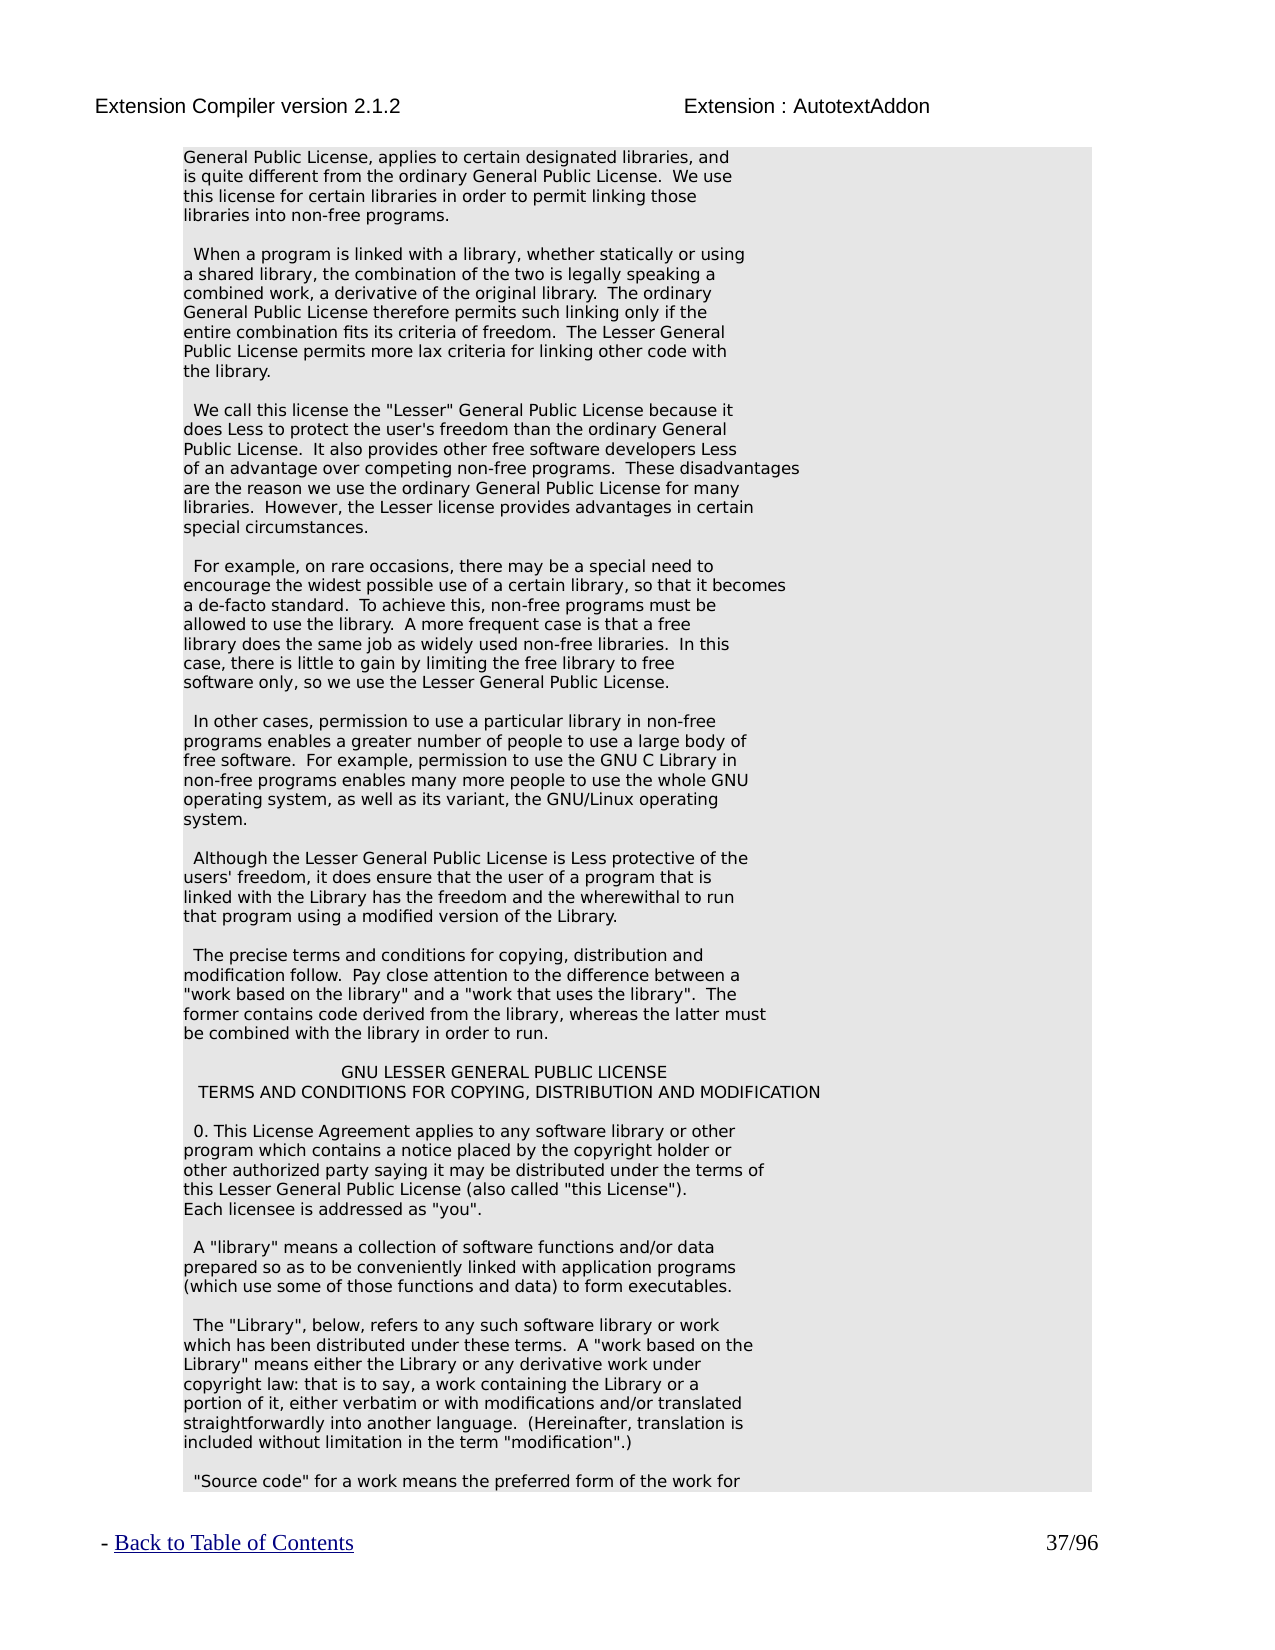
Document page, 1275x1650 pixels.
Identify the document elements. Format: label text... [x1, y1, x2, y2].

text case, there is little to gain by limiting the free library to free [183, 654, 1092, 673]
text combined work, a derivative of the original library. The ordinary [183, 284, 1092, 303]
text Although the Lesser General Public License is Less protective of the [183, 849, 1092, 868]
text library does the same job as widely used non-free libraries. In this [183, 634, 1092, 654]
text operating system, as well as its variant, the GNU/Linux operating [183, 790, 1092, 810]
text prepared so as to be conveniently linked with application programs [183, 1258, 1092, 1277]
text a shared library, the combination of the two is legally speaking a [183, 264, 1092, 284]
text copyright law: that is to say, a work containing the Library or a [183, 1375, 1092, 1394]
text a de-facto standard. To achieve this, non-free programs must be [183, 596, 1092, 615]
text included without limitation in the term "modification".) [183, 1433, 1092, 1453]
text "work based on the library" and a "work that uses the library". The [183, 985, 1092, 1004]
text program which contains a notice placed by the copyright holder or [183, 1141, 1092, 1160]
text Library" means either the Library or any derivative work under [183, 1355, 1092, 1375]
text software only, so we use the Lesser General Public License. [183, 673, 1092, 693]
text does Less to protect the user's freedom than the ordinary General [183, 420, 1092, 440]
text system. [183, 810, 1092, 829]
text Public License. It also provides other free software developers Less [183, 440, 1092, 459]
text When a program is linked with a library, whether statically or using [183, 245, 1092, 264]
text Public License permits more lax criteria for linking other code with [183, 342, 1092, 362]
text allowed to use the library. A more frequent case is that a free [183, 615, 1092, 634]
text this Lesser General Public License (also called "this License"). [183, 1180, 1092, 1199]
text is quite different from the ordinary General Public License. We use [183, 167, 1092, 186]
text of an advantage over competing non-free programs. These disadvantages [183, 459, 1092, 479]
text We call this license the "Lesser" General Public License because it [183, 401, 1092, 420]
text other authorized party saying it may be distributed under the terms of [183, 1160, 1092, 1180]
text TERMS AND CONDITIONS FOR COPYING, DISTRIBUTION AND MODIFICATION [183, 1082, 1092, 1102]
text For example, on rare occasions, there may be a special need to [183, 557, 1092, 576]
text libraries. However, the Lesser license provides advantages in certain [183, 498, 1092, 518]
text (which use some of those functions and data) to form executables. [183, 1277, 1092, 1297]
text programs enables a greater number of people to use a large body of [183, 732, 1092, 751]
text The precise terms and conditions for copying, distribution and [183, 946, 1092, 966]
text GNU LESSER GENERAL PUBLIC LICENSE [183, 1063, 1092, 1082]
text portion of it, either verbatim or with modifications and/or translated [183, 1394, 1092, 1414]
text this license for certain libraries in order to permit linking those [183, 186, 1092, 206]
text modification follow. Pay close attention to the difference between a [183, 966, 1092, 985]
text non-free programs enables many more people to use the whole GNU [183, 771, 1092, 790]
text former contains code derived from the library, whereas the latter must [183, 1004, 1092, 1024]
text encourage the widest possible use of a certain library, so that it becomes [183, 576, 1092, 596]
text free software. For example, permission to use the GNU C Library in [183, 751, 1092, 771]
text libraries into non-free programs. [183, 206, 1092, 225]
text In other cases, permission to use a particular library in non-free [183, 712, 1092, 732]
text Each licensee is addressed as "you". [183, 1199, 1092, 1219]
text The "Library", below, refers to any such software library or work [183, 1316, 1092, 1336]
text be combined with the library in order to run. [183, 1024, 1092, 1043]
text linked with the Library has the freedom and the wherewithal to run [183, 888, 1092, 907]
text the library. [183, 362, 1092, 381]
text General Public License, applies to certain designated libraries, and [183, 147, 1092, 167]
text entire combination fits its criteria of freedom. The Lesser General [183, 323, 1092, 342]
text "Source code" for a work means the preferred form of the work for [183, 1472, 1092, 1492]
text are the reason we use the ordinary General Public License for many [183, 479, 1092, 498]
text users' freedom, it does ensure that the user of a program that is [183, 868, 1092, 888]
text that program using a modified version of the Library. [183, 907, 1092, 927]
text which has been distributed under these terms. A "work based on the [183, 1336, 1092, 1355]
text General Public License therefore permits such linking only if the [183, 303, 1092, 323]
text special circumstances. [183, 518, 1092, 537]
text A "library" means a collection of software functions and/or data [183, 1238, 1092, 1258]
text straightforwardly into another language. (Hereinafter, translation is [183, 1414, 1092, 1433]
text 0. This License Agreement applies to any software library or other [183, 1121, 1092, 1141]
